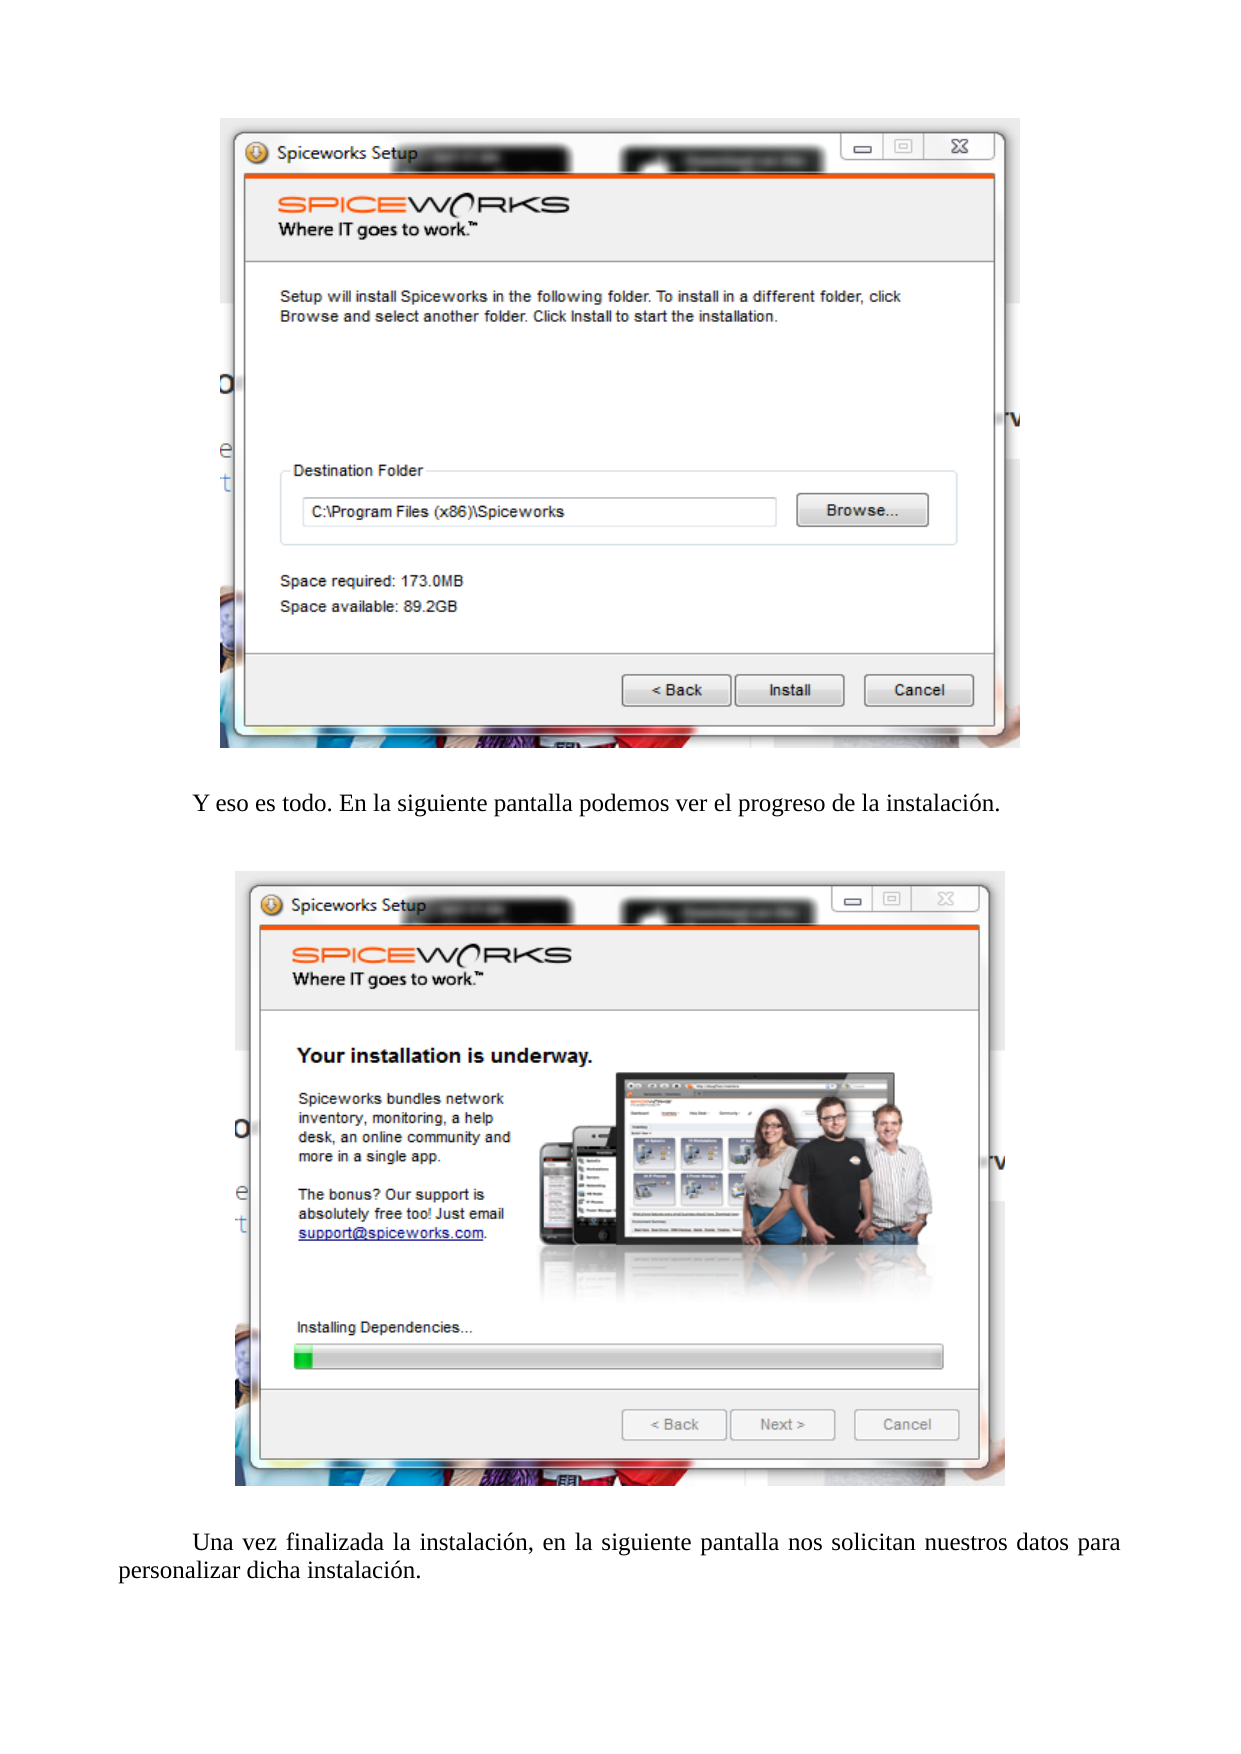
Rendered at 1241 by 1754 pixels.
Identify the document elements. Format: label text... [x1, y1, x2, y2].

text Y eso es todo. En la siguiente pantalla podemos ver el progreso de la instalación. [118, 788, 1122, 817]
picture [235, 871, 1005, 1486]
picture [220, 118, 1020, 748]
text Una vez finalizada la instalación, en la siguiente pantalla nos solicitan nuestros datos para personalizar dicha instalación. [118, 1527, 1122, 1584]
